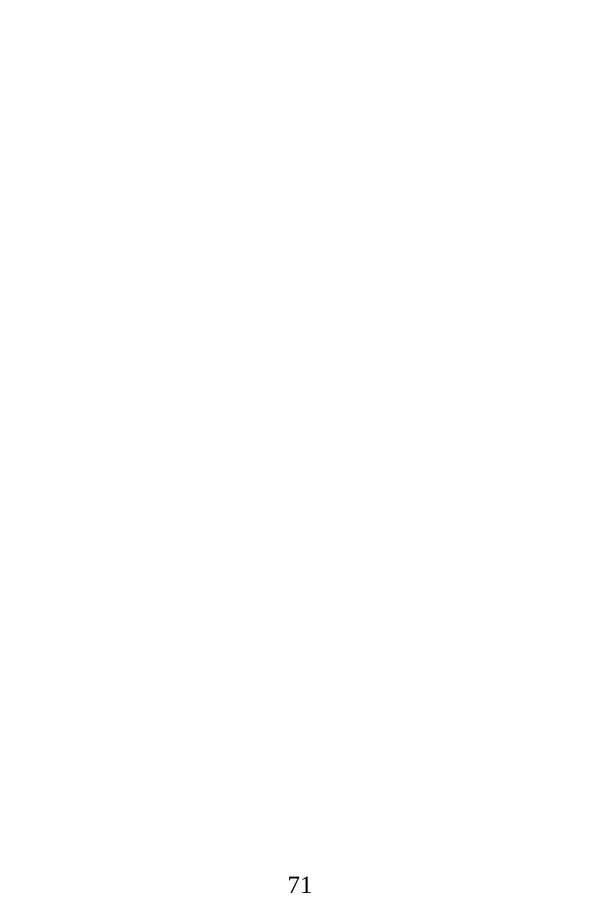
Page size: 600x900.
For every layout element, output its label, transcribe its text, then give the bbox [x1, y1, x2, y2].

text Woke, walked the graveyard, got a coffee at All Day Darling w/ Cait, walked home, stopping at the Bitter Kitty. I relaxed at home until Dulci picked me up for our gig. We nearly lost her binder along the way, but found it thanks to a kind stranger. [37, 83, 562, 196]
text Woke and walked home. I tried to work, but it was a slow saturday. I did some keyboard brainstorming and went to hang out at the Pump. I went and saw Ryan & Melissa at Cellarest for one, then walked back to the Pump for one. [37, 378, 562, 492]
text IV.XXII [37, 37, 562, 60]
text IV.XXIV [37, 673, 562, 696]
text IV.XXIII [37, 333, 562, 355]
text We played an intimate set for some people in the middle of nowhere. I met Cait and Wende at Wende’s and then went to Will’s house where we drank light beers. We eventually moved to Cait’s, where we smoked weed and listened to music. [37, 196, 562, 310]
text Eric mentioned good tortas at Tacos Pueblos, so we waited on those and went back to the Pump to meet Cait. She got upset as the Sunny bag saga unfolded with Rob and Will, fussed at me and said she was going to hang out with Cam. [37, 492, 562, 605]
text Woke, walked home, caught a ride to Highlands, set up, got a beer, sound checked, played, went to Jalisco w/ everyone. I came home to a full house and got naked in the dark until I fell asleep. [37, 719, 562, 809]
text Apparently I was invited though, so I went and had two Guinness at Double Crown. [37, 605, 562, 651]
